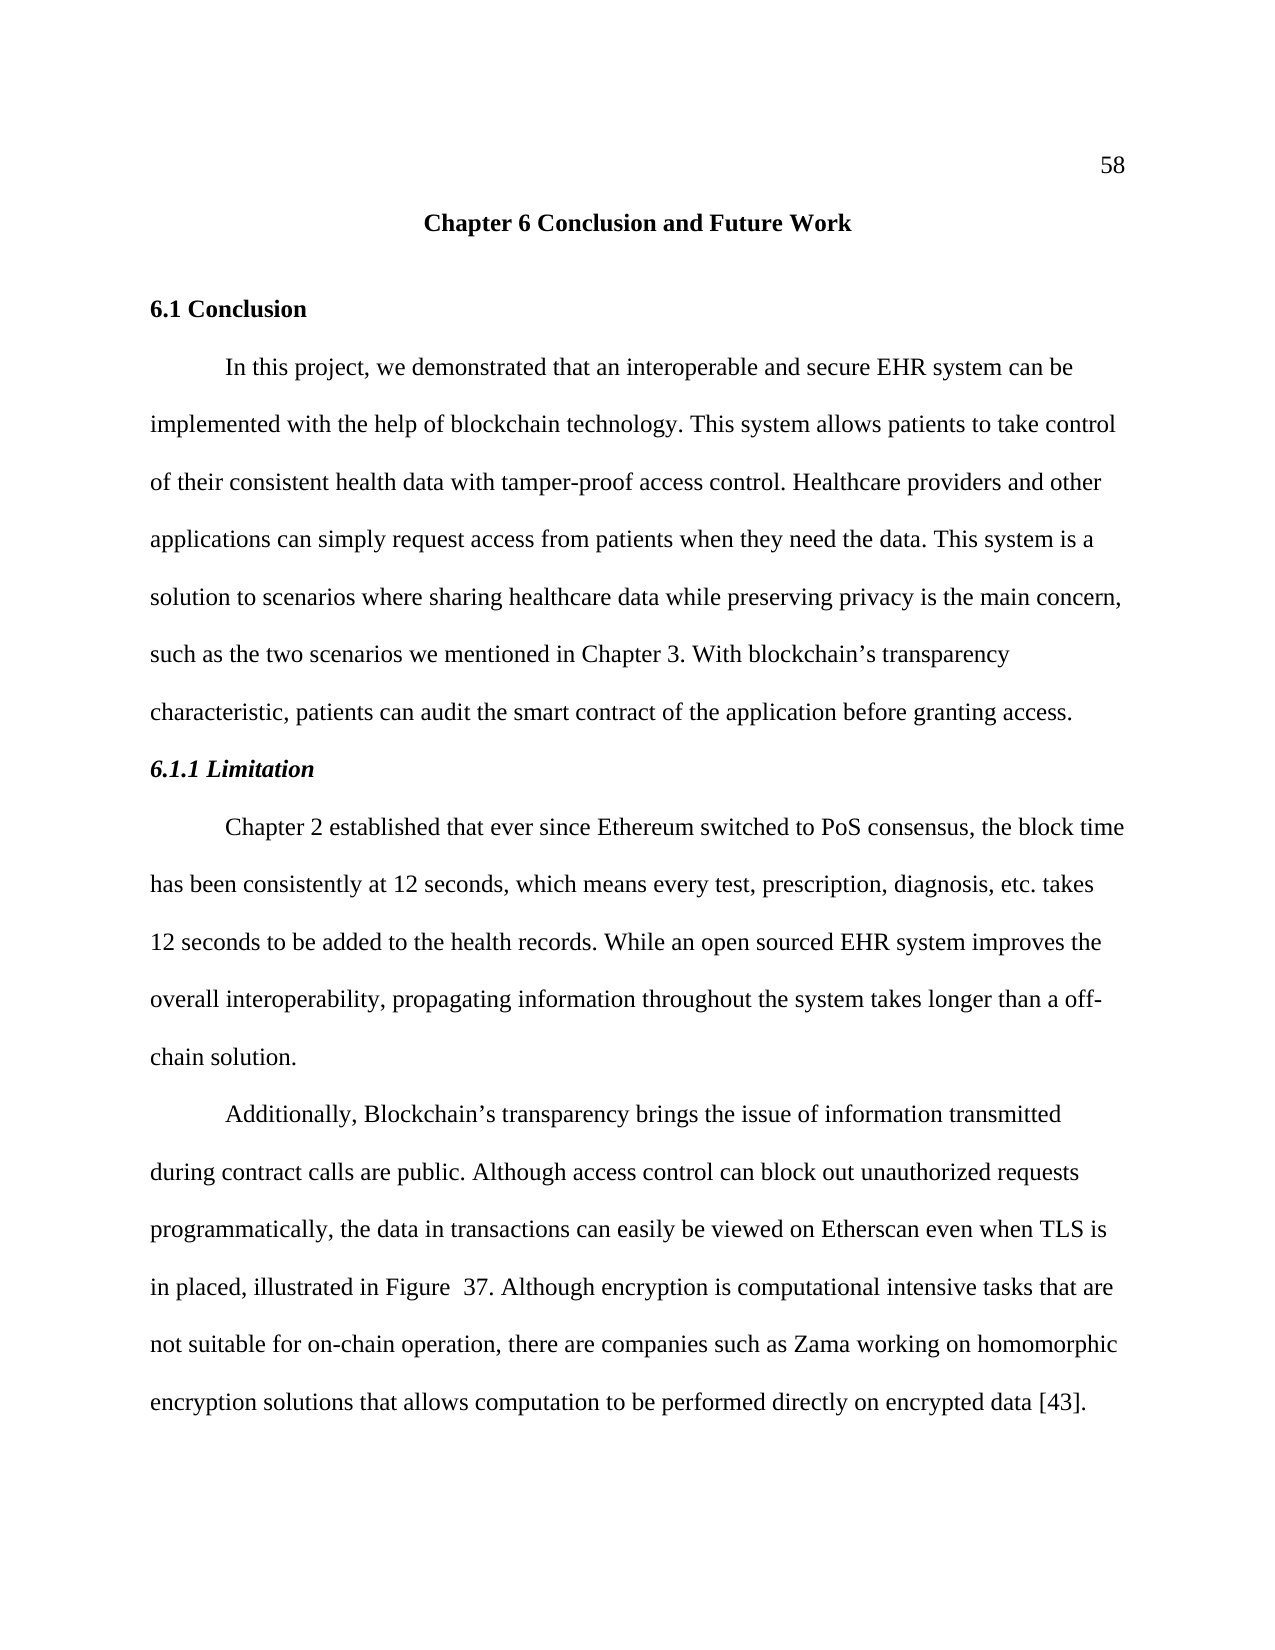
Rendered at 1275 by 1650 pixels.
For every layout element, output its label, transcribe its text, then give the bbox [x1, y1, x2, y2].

text Chapter 2 established that ever since Ethereum switched to PoS consensus, the block time has been consistently at 12 seconds, which means every test, prescription, diagnosis, etc. takes 12 seconds to be added to the health records. While an open sourced EHR system improves the overall interoperability, propagating information throughout the system takes longer than a off-chain solution. [150, 812, 1125, 1071]
subtitle Chapter 6 Conclusion and Future Work [150, 208, 1125, 237]
subtitle 6.1.1 Limitation [150, 754, 1125, 783]
text Additionally, Blockchain’s transparency brings the issue of information transmitted during contract calls are public. Although access control can block out unauthorized requests programmatically, the data in transactions can easily be viewed on Etherscan even when TLS is in placed, illustrated in Figure 37. Although encryption is computational intensive tasks that are not suitable for on-chain operation, there are companies such as Zama working on homomorphic encryption solutions that allows computation to be performed directly on encrypted data [43]. [150, 1099, 1125, 1416]
subtitle 6.1 Conclusion [150, 294, 1125, 323]
text In this project, we demonstrated that an interoperable and secure EHR system can be implemented with the help of blockchain technology. This system allows patients to take control of their consistent health data with tamper-proof access control. Healthcare providers and other applications can simply request access from patients when they need the data. This system is a solution to scenarios where sharing healthcare data while preserving privacy is the main concern, such as the two scenarios we mentioned in Chapter 3. With blockchain’s transparency characteristic, patients can audit the smart contract of the application before granting access. [150, 352, 1125, 726]
